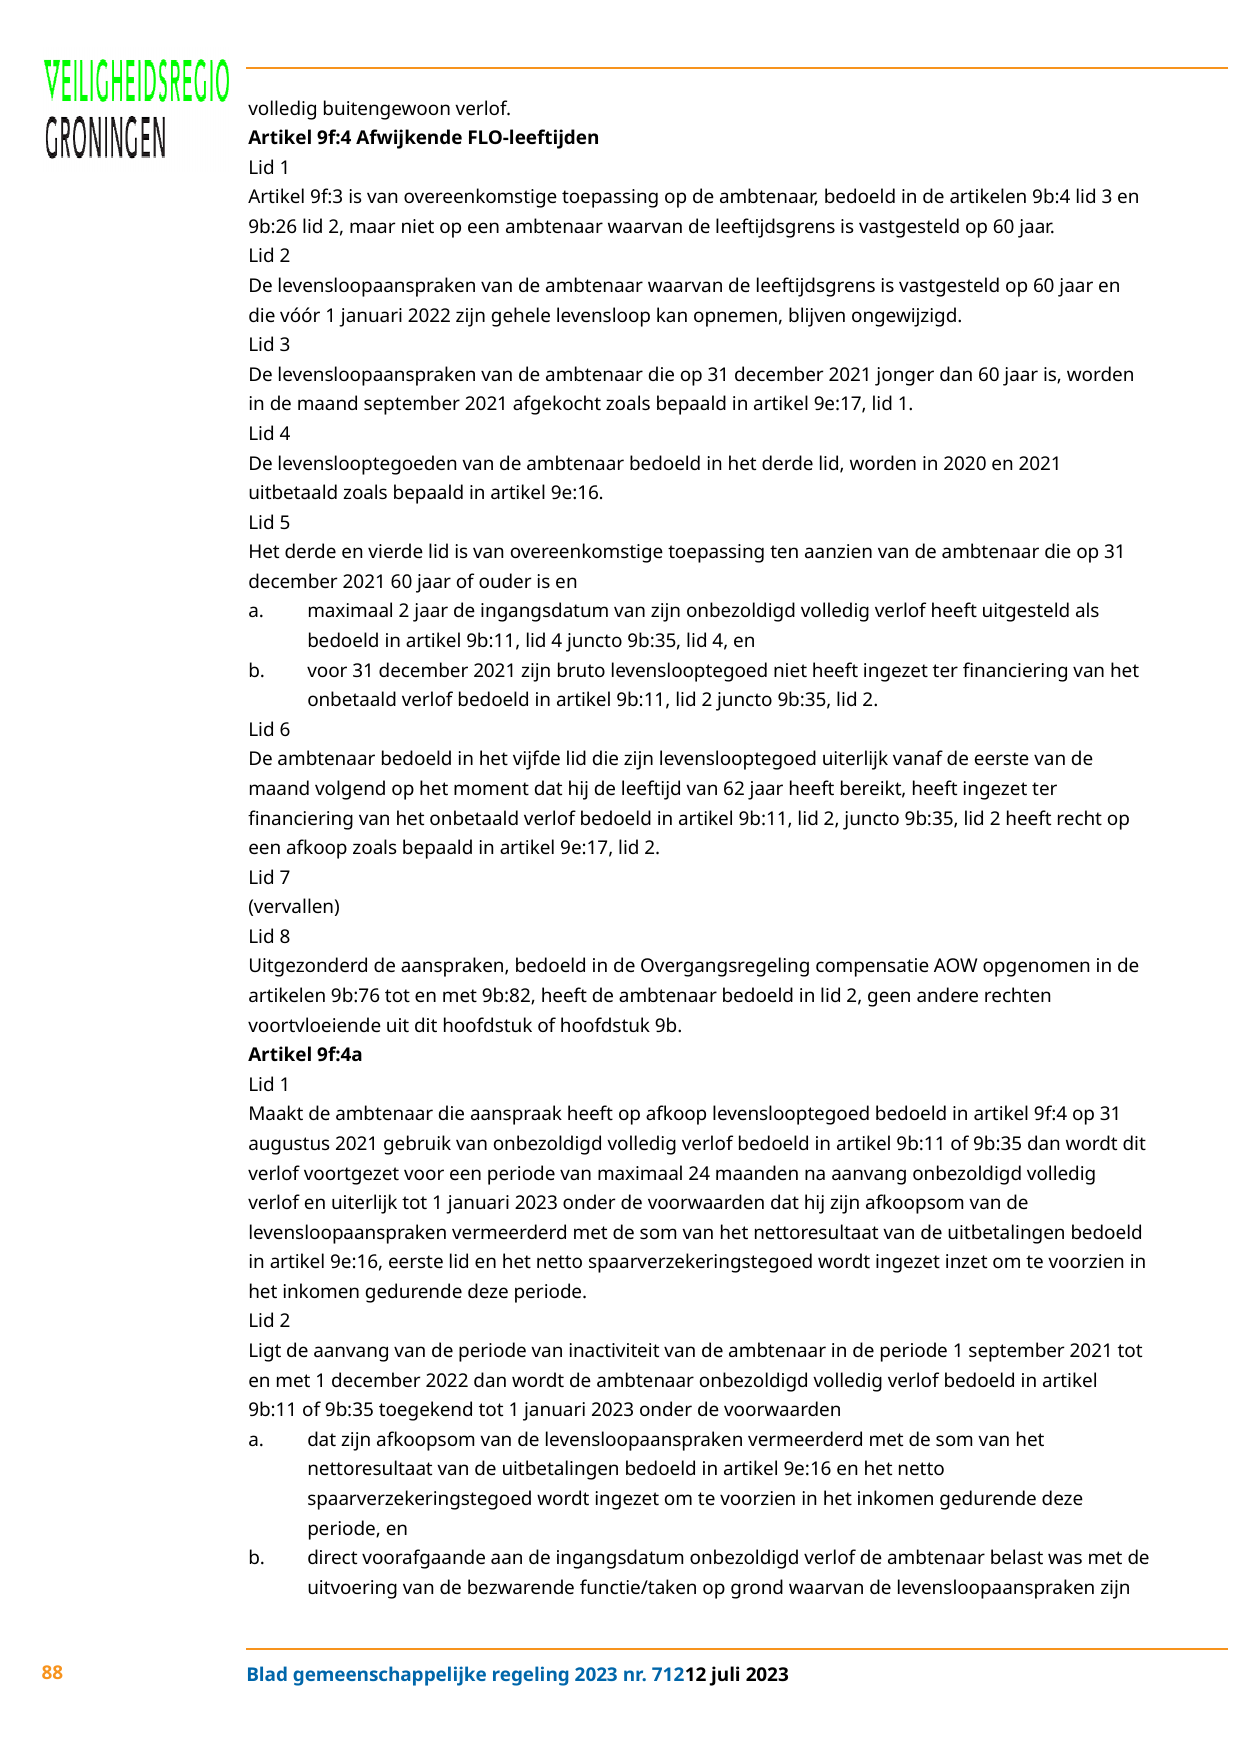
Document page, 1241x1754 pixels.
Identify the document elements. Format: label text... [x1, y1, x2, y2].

text (vervallen) [248, 893, 1152, 919]
text Lid 1 [248, 154, 1152, 180]
text volledig buitengewoon verlof. [248, 95, 1152, 121]
text Lid 5 [248, 509, 1152, 535]
text Lid 4 [248, 420, 1152, 446]
text Ligt de aanvang van de periode van inactiviteit van de ambtenaar in de periode 1 september 2021 tot en met 1 december 2022 dan wordt de ambtenaar onbezoldigd volledig verlof bedoeld in artikel 9b:11 of 9b:35 toegekend tot 1 januari 2023 onder de voorwaarden [248, 1337, 1152, 1422]
text Artikel 9f:3 is van overeenkomstige toepassing op de ambtenaar, bedoeld in de artikelen 9b:4 lid 3 en 9b:26 lid 2, maar niet op een ambtenaar waarvan de leeftijdsgrens is vastgesteld op 60 jaar. [248, 183, 1152, 239]
text Uitgezonderd de aanspraken, bedoeld in de Overgangsregeling compensatie AOW opgenomen in de artikelen 9b:76 tot en met 9b:82, heeft de ambtenaar bedoeld in lid 2, geen andere rechten voortvloeiende uit dit hoofdstuk of hoofdstuk 9b. [248, 953, 1152, 1038]
list maximaal 2 jaar de ingangsdatum van zijn onbezoldigd volledig verlof heeft uitgesteld als bedoeld in artikel 9b:11, lid 4 juncto 9b:35, lid 4, en [248, 598, 1152, 653]
text Lid 7 [248, 864, 1152, 890]
list voor 31 december 2021 zijn bruto levenslooptegoed niet heeft ingezet ter financiering van het onbetaald verlof bedoeld in artikel 9b:11, lid 2 juncto 9b:35, lid 2. [248, 657, 1152, 712]
text De levenslooptegoeden van de ambtenaar bedoeld in het derde lid, worden in 2020 en 2021 uitbetaald zoals bepaald in artikel 9e:16. [248, 450, 1152, 505]
picture [41, 47, 231, 172]
list direct voorafgaande aan de ingangsdatum onbezoldigd verlof de ambtenaar belast was met de uitvoering van de bezwarende functie/taken op grond waarvan de levensloopaanspraken zijn [248, 1544, 1152, 1600]
text Lid 6 [248, 716, 1152, 742]
text De levensloopaanspraken van de ambtenaar waarvan de leeftijdsgrens is vastgesteld op 60 jaar en die vóór 1 januari 2022 zijn gehele levensloop kan opnemen, blijven ongewijzigd. [248, 272, 1152, 328]
list dat zijn afkoopsom van de levensloopaanspraken vermeerderd met de som van het nettoresultaat van de uitbetalingen bedoeld in artikel 9e:16 en het netto spaarverzekeringstegoed wordt ingezet om te voorzien in het inkomen gedurende deze periode, en [248, 1426, 1152, 1541]
text Lid 8 [248, 923, 1152, 949]
text Het derde en vierde lid is van overeenkomstige toepassing ten aanzien van de ambtenaar die op 31 december 2021 60 jaar of ouder is en [248, 538, 1152, 594]
text Artikel 9f:4a [248, 1041, 1152, 1067]
text De levensloopaanspraken van de ambtenaar die op 31 december 2021 jonger dan 60 jaar is, worden in de maand september 2021 afgekocht zoals bepaald in artikel 9e:17, lid 1. [248, 361, 1152, 416]
text Lid 2 [248, 243, 1152, 268]
text De ambtenaar bedoeld in het vijfde lid die zijn levenslooptegoed uiterlijk vanaf de eerste van de maand volgend op het moment dat hij de leeftijd van 62 jaar heeft bereikt, heeft ingezet ter financiering van het onbetaald verlof bedoeld in artikel 9b:11, lid 2, juncto 9b:35, lid 2 heeft recht op een afkoop zoals bepaald in artikel 9e:17, lid 2. [248, 746, 1152, 860]
text Lid 1 [248, 1071, 1152, 1097]
text Lid 2 [248, 1308, 1152, 1333]
text Lid 3 [248, 331, 1152, 357]
text Artikel 9f:4 Afwijkende FLO-leeftijden [248, 124, 1152, 150]
text Maakt de ambtenaar die aanspraak heeft op afkoop levenslooptegoed bedoeld in artikel 9f:4 op 31 augustus 2021 gebruik van onbezoldigd volledig verlof bedoeld in artikel 9b:11 of 9b:35 dan wordt dit verlof voortgezet voor een periode van maximaal 24 maanden na aanvang onbezoldigd volledig verlof en uiterlijk tot 1 januari 2023 onder de voorwaarden dat hij zijn afkoopsom van de levensloopaanspraken vermeerderd met de som van het nettoresultaat van de uitbetalingen bedoeld in artikel 9e:16, eerste lid en het netto spaarverzekeringstegoed wordt ingezet inzet om te voorzien in het inkomen gedurende deze periode. [248, 1101, 1152, 1304]
